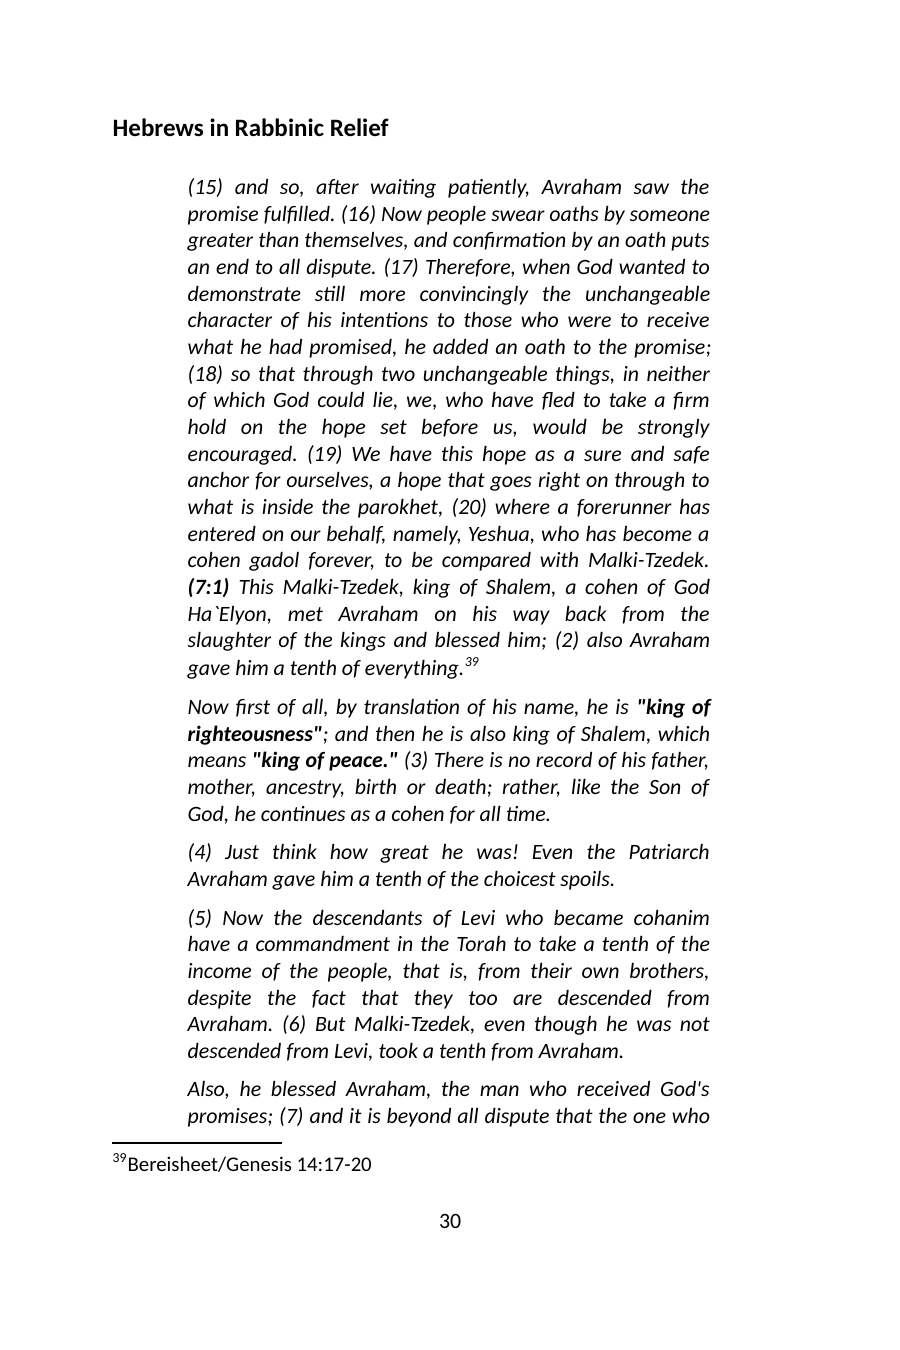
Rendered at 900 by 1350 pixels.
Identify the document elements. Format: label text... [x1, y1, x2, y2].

text Bereisheet/Genesis 14:17-20 [112, 1149, 787, 1177]
text (5) Now the descendants of Levi who became cohanim have a commandment in the Torah to take a tenth of the income of the people, that is, from their own brothers, despite the fact that they too are descended from Avraham. (6) But Malki-Tzedek, even though he was not descended from Levi, took a tenth from Avraham. [187, 904, 712, 1064]
text (15) and so, after waiting patiently, Avraham saw the promise fulfilled. (16) Now people swear oaths by someone greater than themselves, and confirmation by an oath puts an end to all dispute. (17) Therefore, when God wanted to demonstrate still more convincingly the unchangeable character of his intentions to those who were to receive what he had promised, he added an oath to the promise; (18) so that through two unchangeable things, in neither of which God could lie, we, who have fled to take a firm hold on the hope set before us, would be strongly encouraged. (19) We have this hope as a sure and safe anchor for ourselves, a hope that goes right on through to what is inside the parokhet, (20) where a forerunner has entered on our behalf, namely, Yeshua, who has become a cohen gadol forever, to be compared with Malki-Tzedek. (7:1) This Malki-Tzedek, king of Shalem, a cohen of God Ha`Elyon, met Avraham on his way back from the slaughter of the kings and blessed him; (2) also Avraham gave him a tenth of everything. [187, 173, 712, 681]
text (4) Just think how great he was! Even the Patriarch Avraham gave him a tenth of the choicest spoils. [187, 838, 712, 892]
text Now first of all, by translation of his name, he is "king of righteousness"; and then he is also king of Shalem, which means "king of peace." (3) There is no record of his father, mother, ancestry, birth or death; rather, like the Son of God, he continues as a cohen for all time. [187, 693, 712, 826]
text Also, he blessed Avraham, the man who received God's promises; (7) and it is beyond all dispute that the one who [187, 1076, 712, 1129]
